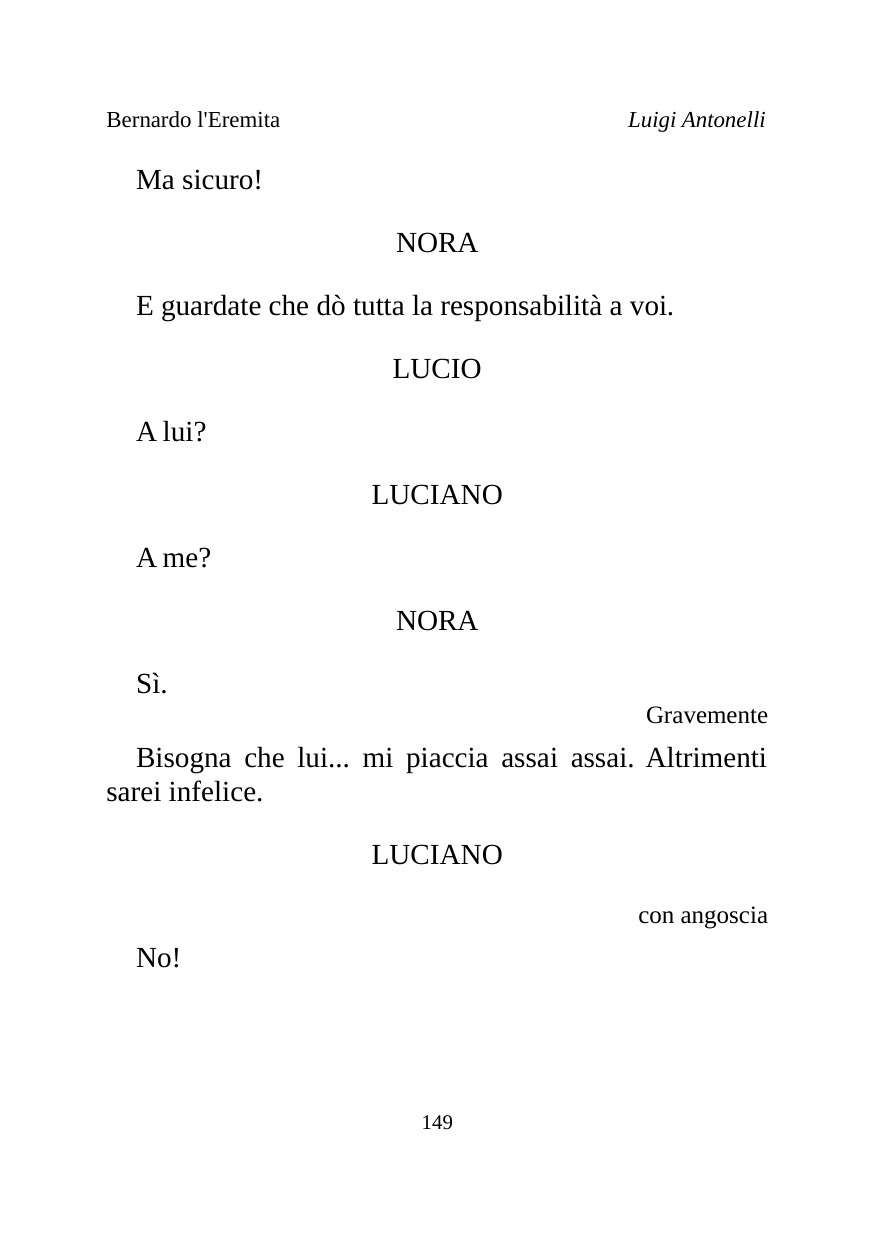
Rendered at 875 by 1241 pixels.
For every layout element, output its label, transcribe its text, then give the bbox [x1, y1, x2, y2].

text No! [106, 940, 768, 974]
text Ma sicuro! [106, 162, 768, 196]
text E guardate che dò tutta la responsabilità a voi. [106, 288, 768, 322]
text LUCIANO [106, 837, 768, 870]
text LUCIANO [106, 477, 768, 511]
text Gravemente [431, 700, 768, 728]
text LUCIO [106, 351, 768, 385]
text NORA [106, 225, 768, 259]
text con angoscia [431, 900, 768, 929]
text A lui? [106, 414, 768, 448]
text Sì. [106, 666, 768, 700]
text A me? [106, 540, 768, 574]
text Bisogna che lui... mi piaccia assai assai. Altrimenti sarei infelice. [106, 740, 768, 807]
text NORA [106, 603, 768, 637]
